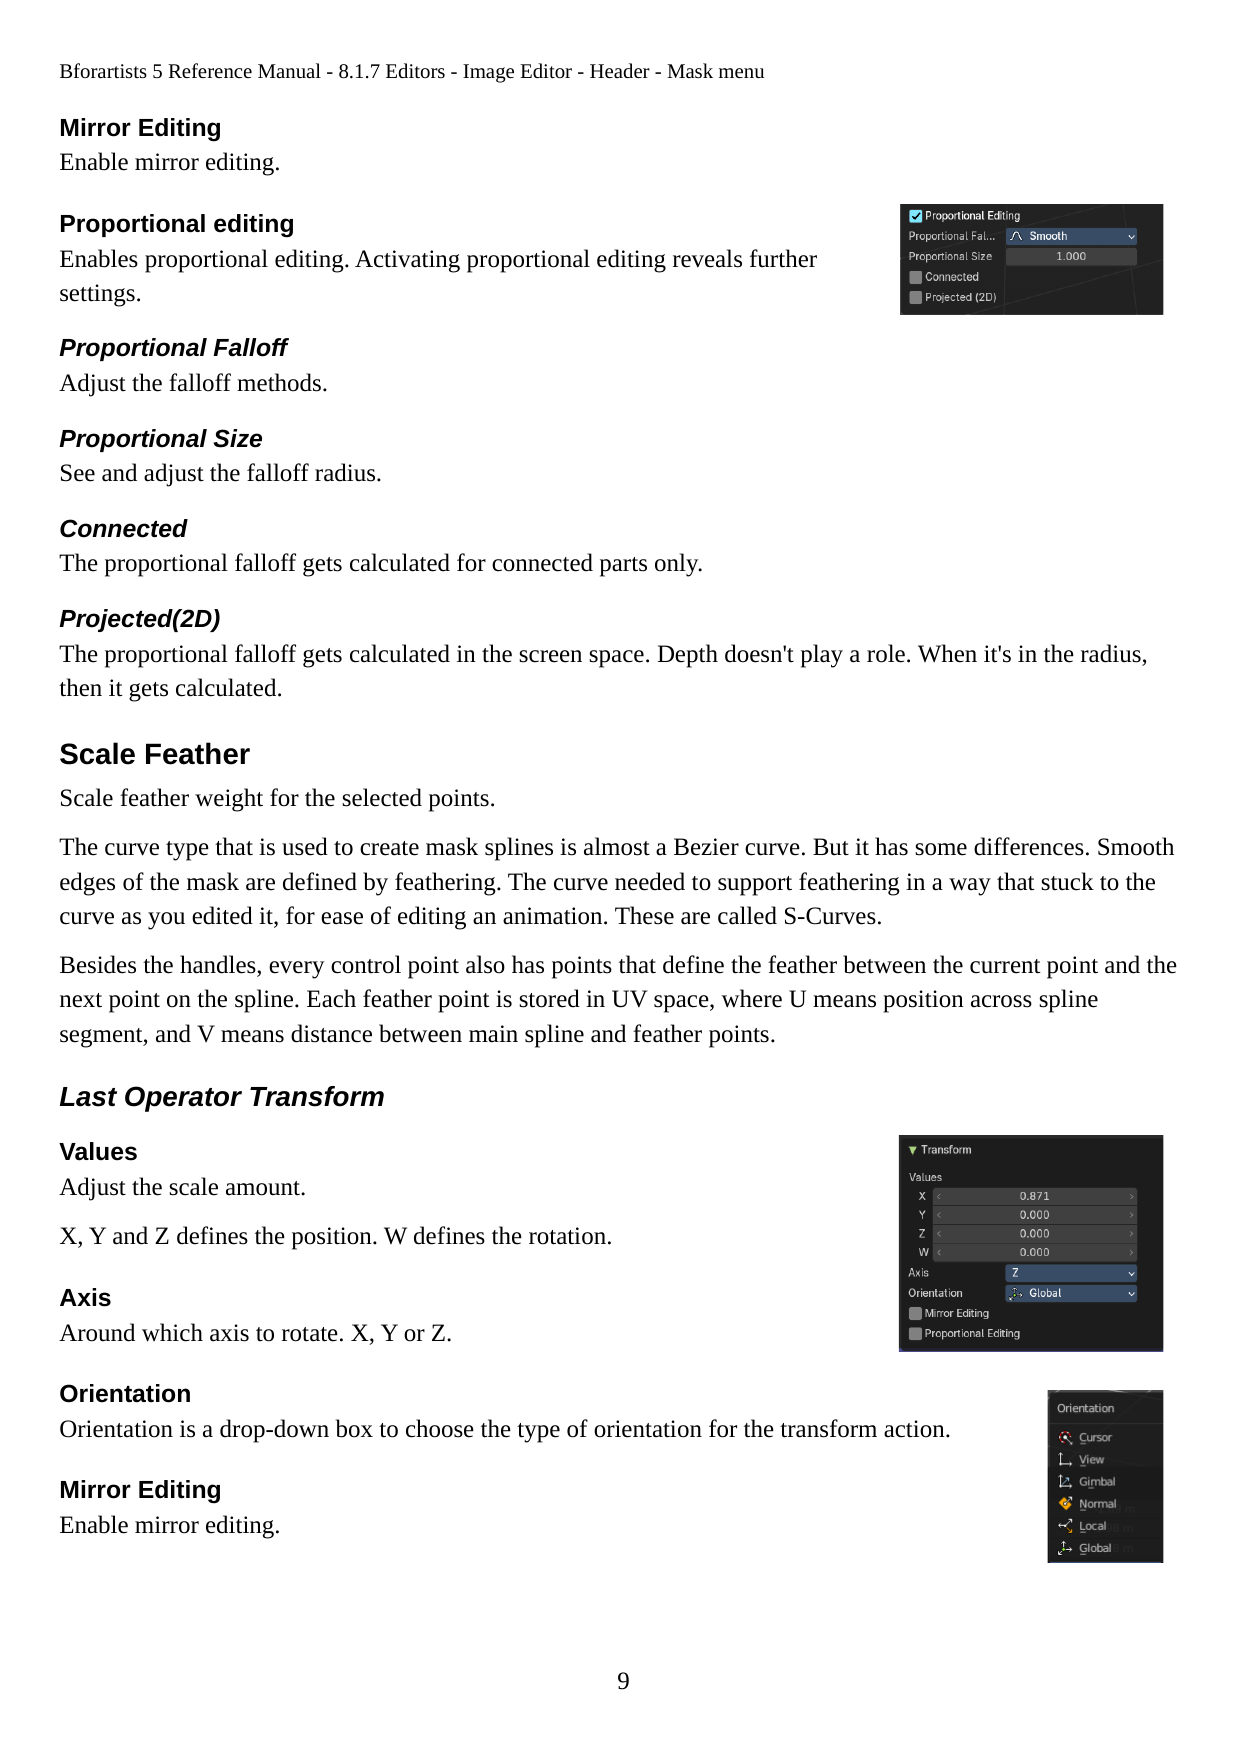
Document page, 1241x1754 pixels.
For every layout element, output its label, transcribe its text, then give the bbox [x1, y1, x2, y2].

subtitle Proportional Size [59, 424, 1181, 452]
picture [1047, 1390, 1164, 1563]
text The curve type that is used to create mask splines is almost a Bezier curve. But it has some differences. Smooth edges of the mask are defined by feathering. The curve needed to support feathering in a way that stuck to the curve as you edited it, for ease of editing an animation. These are called S-Curves. [59, 832, 1181, 930]
subtitle Mirror Editing [59, 113, 1181, 141]
text Scale feather weight for the selected points. [59, 783, 1181, 812]
subtitle [1164, 1476, 1181, 1504]
text Enable mirror editing. [59, 1510, 1047, 1539]
text [1164, 1510, 1181, 1539]
text Adjust the falloff methods. [59, 368, 1181, 397]
text X, Y and Z defines the position. W defines the rotation. [59, 1221, 898, 1250]
subtitle Connected [59, 514, 1181, 542]
subtitle Mirror Editing [59, 1476, 1047, 1504]
subtitle Values [59, 1137, 898, 1166]
subtitle [1164, 1137, 1181, 1166]
subtitle Scale Feather [59, 737, 1181, 771]
subtitle [1164, 209, 1181, 237]
subtitle Projected(2D) [59, 604, 1181, 632]
text Enable mirror editing. [59, 147, 1181, 176]
text [1164, 1172, 1181, 1201]
text Orientation is a drop-down box to choose the type of orientation for the transform action. [59, 1414, 1047, 1443]
text Adjust the scale amount. [59, 1172, 898, 1201]
text Enables proportional editing. Activating proportional editing reveals further settings. [59, 244, 900, 307]
subtitle Last Operator Transform [59, 1081, 1181, 1112]
picture [898, 1135, 1164, 1352]
text Besides the handles, every control point also has points that define the feather between the current point and the next point on the spline. Each feather point is stored in UV space, where U means position across spline segment, and V means distance between main spline and feather points. [59, 950, 1181, 1048]
picture [900, 204, 1164, 315]
text See and adjust the falloff radius. [59, 458, 1181, 487]
text The proportional falloff gets calculated for connected parts only. [59, 548, 1181, 577]
subtitle Axis [59, 1283, 898, 1311]
subtitle Proportional Falloff [59, 333, 1181, 362]
text The proportional falloff gets calculated in the screen space. Depth doesn't play a role. When it's in the radius, then it gets calculated. [59, 639, 1181, 702]
subtitle Proportional editing [59, 209, 900, 237]
text Around which axis to rotate. X, Y or Z. [59, 1318, 898, 1346]
subtitle [1164, 1283, 1181, 1311]
subtitle Orientation [59, 1379, 1181, 1408]
